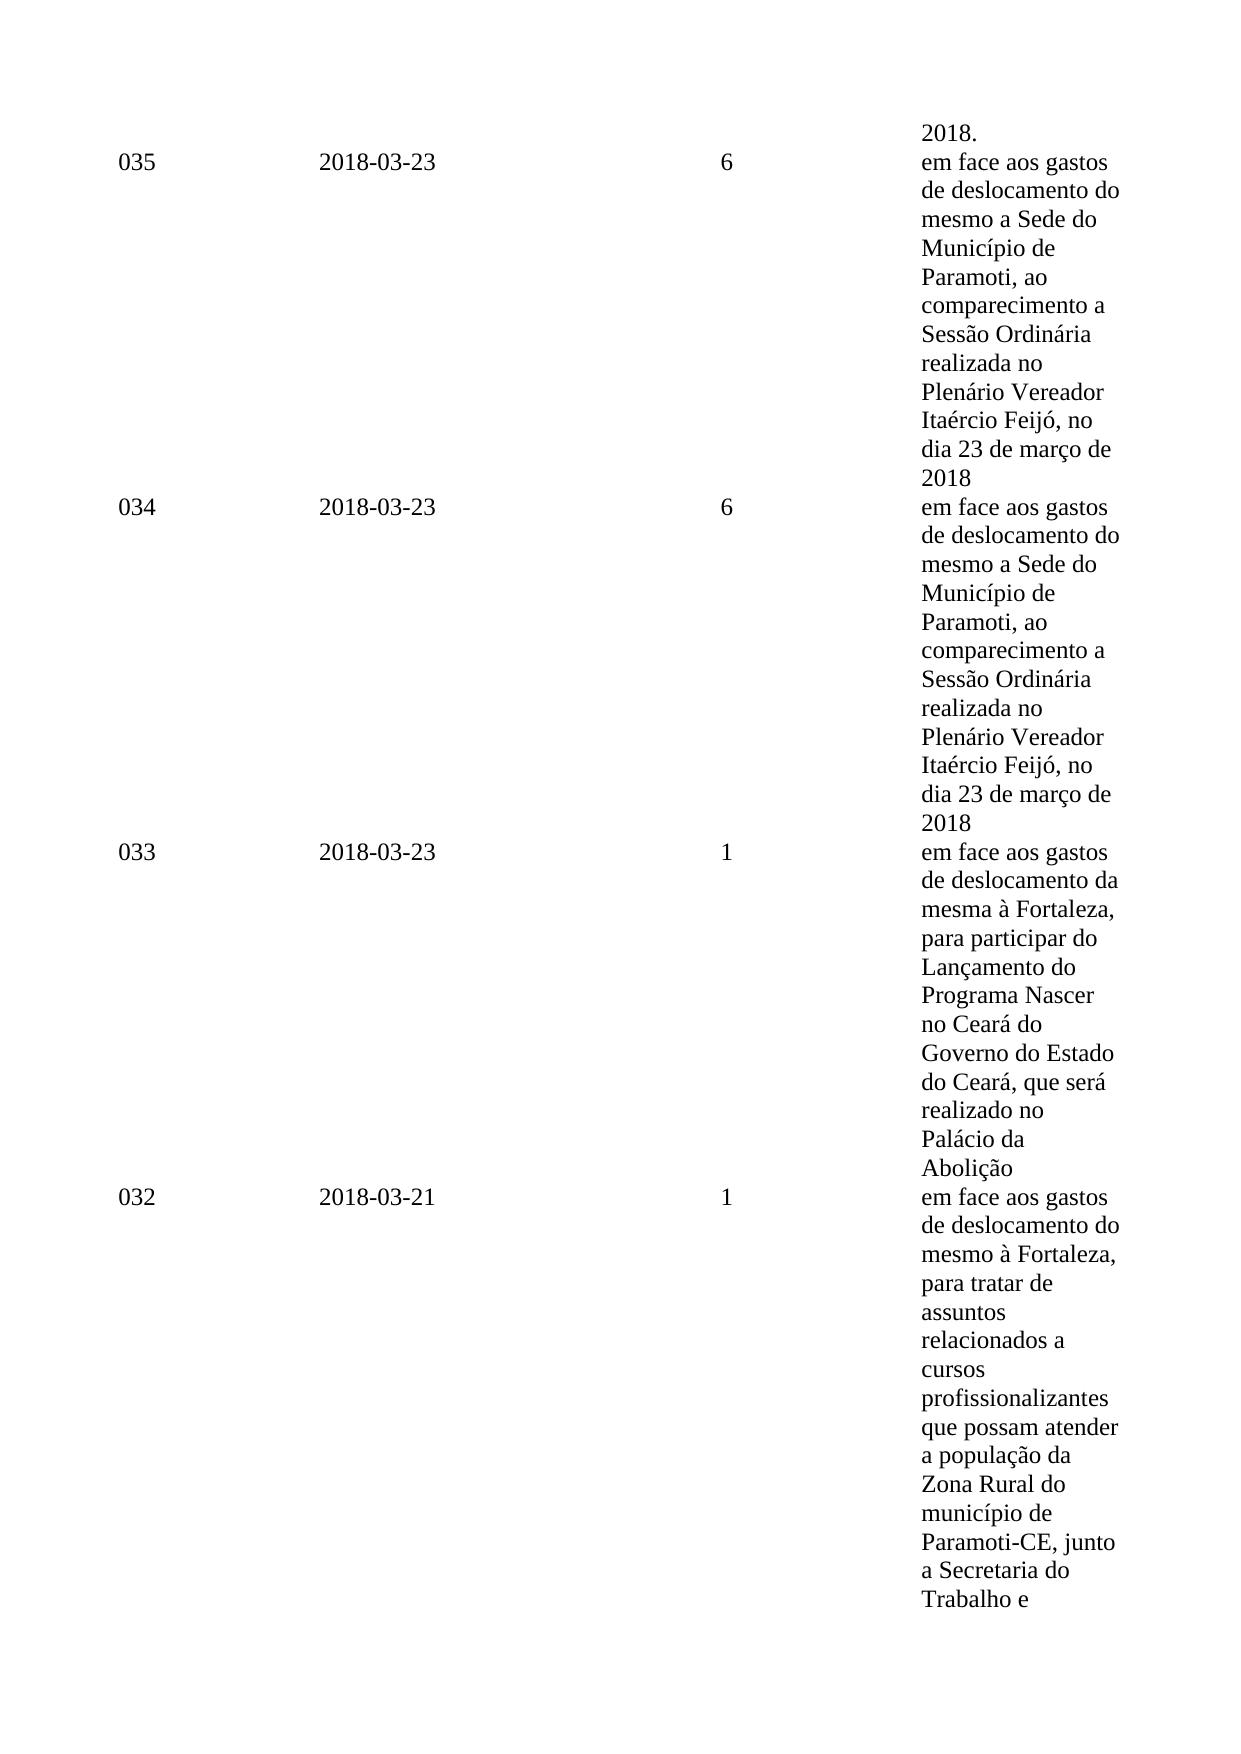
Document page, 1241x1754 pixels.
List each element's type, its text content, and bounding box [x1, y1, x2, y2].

table_cell 2018-03-21 [319, 1182, 519, 1613]
table_cell [720, 118, 921, 147]
table_cell [520, 837, 720, 1182]
table_cell [520, 492, 720, 837]
table_cell 034 [118, 492, 319, 837]
table_cell 2018. [921, 118, 1122, 147]
table_cell 2018-03-23 [319, 147, 519, 492]
table_cell [520, 147, 720, 492]
table_cell [319, 118, 519, 147]
table_cell [118, 118, 319, 147]
table_cell 033 [118, 837, 319, 1182]
table_cell 035 [118, 147, 319, 492]
table_cell [520, 1182, 720, 1613]
table_cell 1 [720, 1182, 921, 1613]
table_cell 2018-03-23 [319, 837, 519, 1182]
table_cell em face aos gastos de deslocamento do mesmo a Sede do Município de Paramoti, ao comparecimento a Sessão Ordinária realizada no Plenário Vereador Itaércio Feijó, no dia 23 de março de 2018 [921, 492, 1122, 837]
table_cell 1 [720, 837, 921, 1182]
table_cell [520, 118, 720, 147]
table_cell 032 [118, 1182, 319, 1613]
table_cell em face aos gastos de deslocamento do mesmo a Sede do Município de Paramoti, ao comparecimento a Sessão Ordinária realizada no Plenário Vereador Itaércio Feijó, no dia 23 de março de 2018 [921, 147, 1122, 492]
table_cell em face aos gastos de deslocamento da mesma à Fortaleza, para participar do Lançamento do Programa Nascer no Ceará do Governo do Estado do Ceará, que será realizado no Palácio da Abolição [921, 837, 1122, 1182]
table_cell 6 [720, 492, 921, 837]
table_cell 6 [720, 147, 921, 492]
table_cell em face aos gastos de deslocamento do mesmo à Fortaleza, para tratar de assuntos relacionados a cursos profissionalizantes que possam atender a população da Zona Rural do município de Paramoti-CE, junto a Secretaria do Trabalho e [921, 1182, 1122, 1613]
table_cell 2018-03-23 [319, 492, 519, 837]
